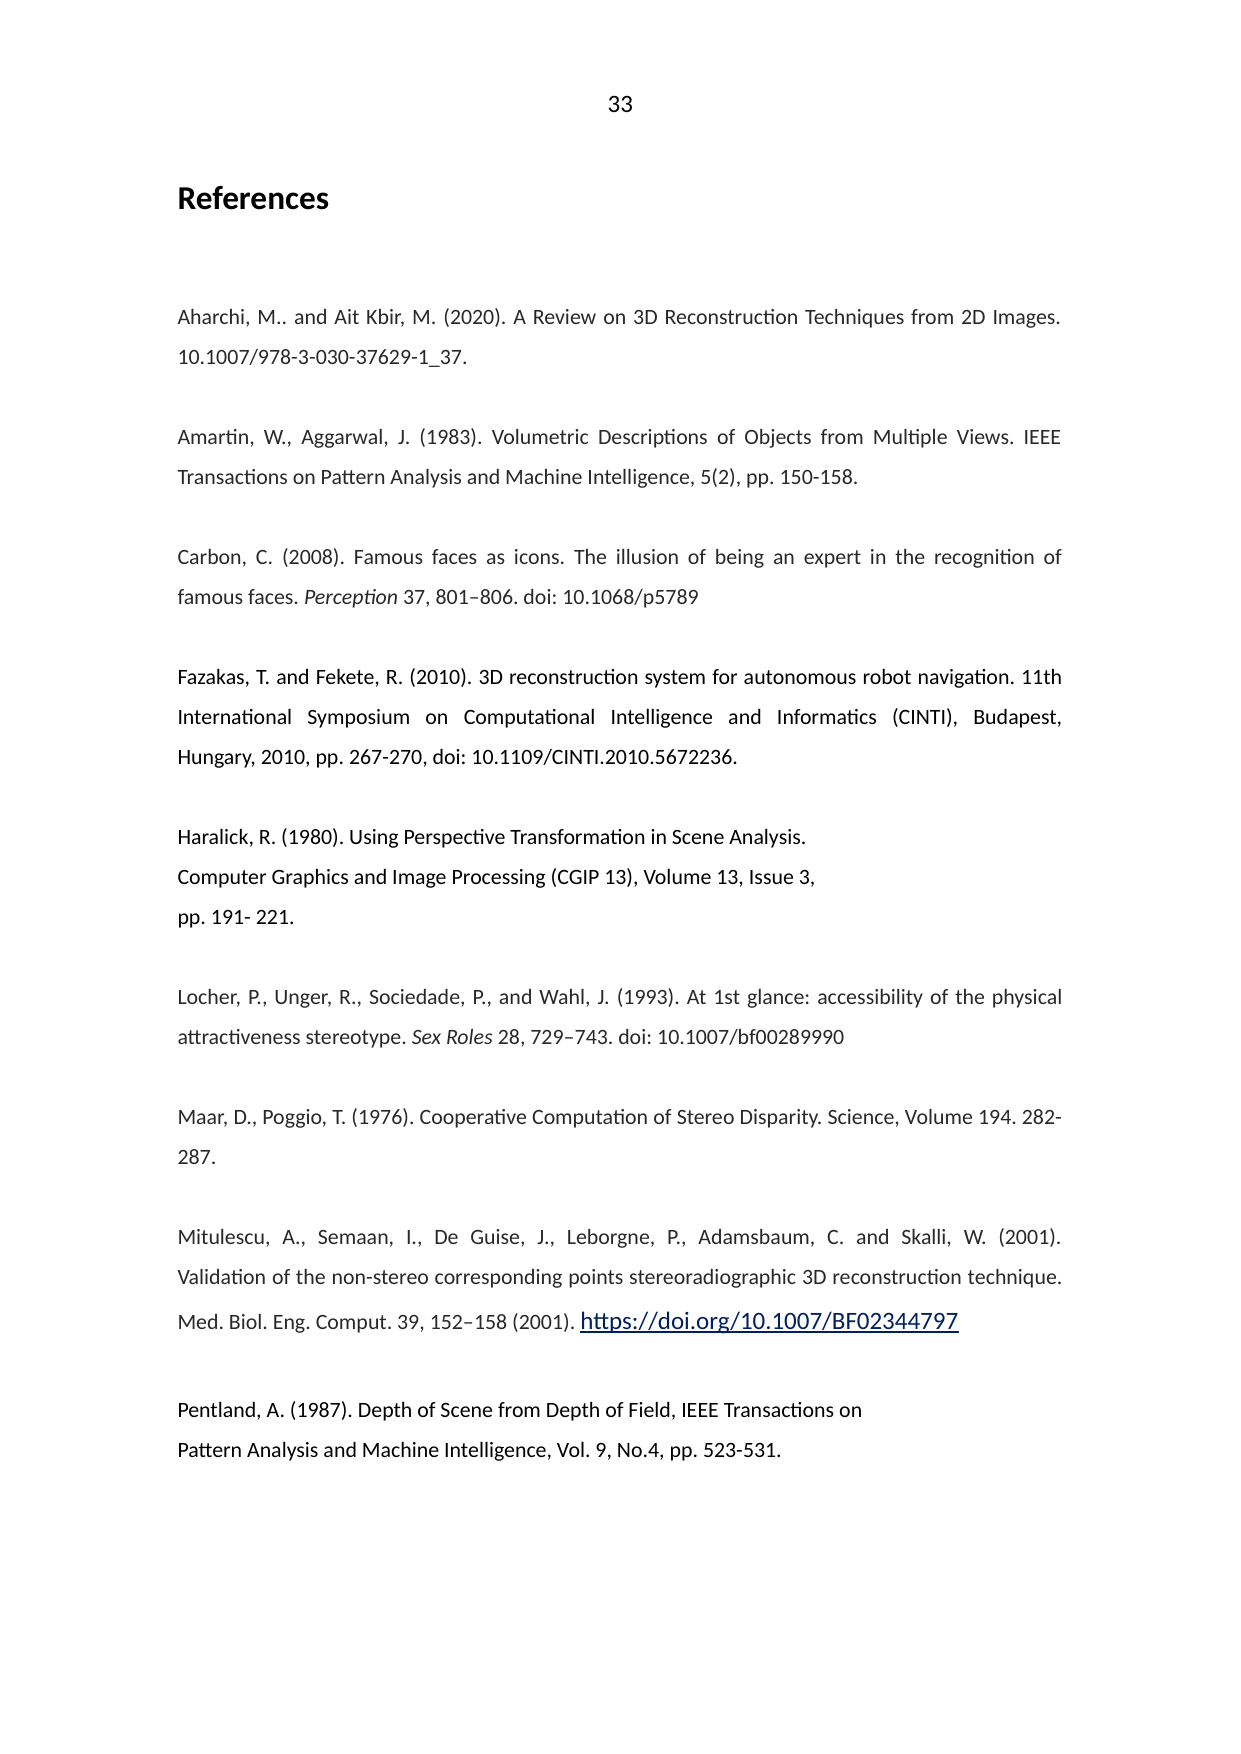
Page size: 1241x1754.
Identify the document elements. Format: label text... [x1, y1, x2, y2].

text Computer Graphics and Image Processing (CGIP 13), Volume 13, Issue 3, [177, 863, 1063, 890]
text Pattern Analysis and Machine Intelligence, Vol. 9, No.4, pp. 523-531. [177, 1437, 1063, 1463]
text Carbon, C. (2008). Famous faces as icons. The illusion of being an expert in the recognition of famous faces. Perception 37, 801–806. doi: 10.1068/p5789 [177, 543, 1063, 610]
text Pentland, A. (1987). Depth of Scene from Depth of Field, IEEE Transactions on [177, 1397, 1063, 1423]
text Mitulescu, A., Semaan, I., De Guise, J., Leborgne, P., Adamsbaum, C. and Skalli, W. (2001). Validation of the non-stereo corresponding points stereoradiographic 3D reconstruction technique. Med. Biol. Eng. Comput. 39, 152–158 (2001). https://doi.org/10.1007/BF02344797 [177, 1223, 1063, 1336]
text Amartin, W., Aggarwal, J. (1983). Volumetric Descriptions of Objects from Multiple Views. IEEE Transactions on Pattern Analysis and Machine Intelligence, 5(2), pp. 150-158. [177, 423, 1063, 490]
text pp. 191- 221. [177, 903, 1063, 930]
subtitle References [177, 177, 1063, 218]
text Haralick, R. (1980). Using Perspective Transformation in Scene Analysis. [177, 823, 1063, 850]
text Locher, P., Unger, R., Sociedade, P., and Wahl, J. (1993). At 1st glance: accessibility of the physical attractiveness stereotype. Sex Roles 28, 729–743. doi: 10.1007/bf00289990 [177, 983, 1063, 1050]
text Maar, D., Poggio, T. (1976). Cooperative Computation of Stereo Disparity. Science, Volume 194. 282-287. [177, 1103, 1063, 1170]
text Fazakas, T. and Fekete, R. (2010). 3D reconstruction system for autonomous robot navigation. 11th International Symposium on Computational Intelligence and Informatics (CINTI), Budapest, Hungary, 2010, pp. 267-270, doi: 10.1109/CINTI.2010.5672236. [177, 663, 1063, 770]
text Aharchi, M.. and Ait Kbir, M. (2020). A Review on 3D Reconstruction Techniques from 2D Images. 10.1007/978-3-030-37629-1_37. [177, 303, 1063, 370]
